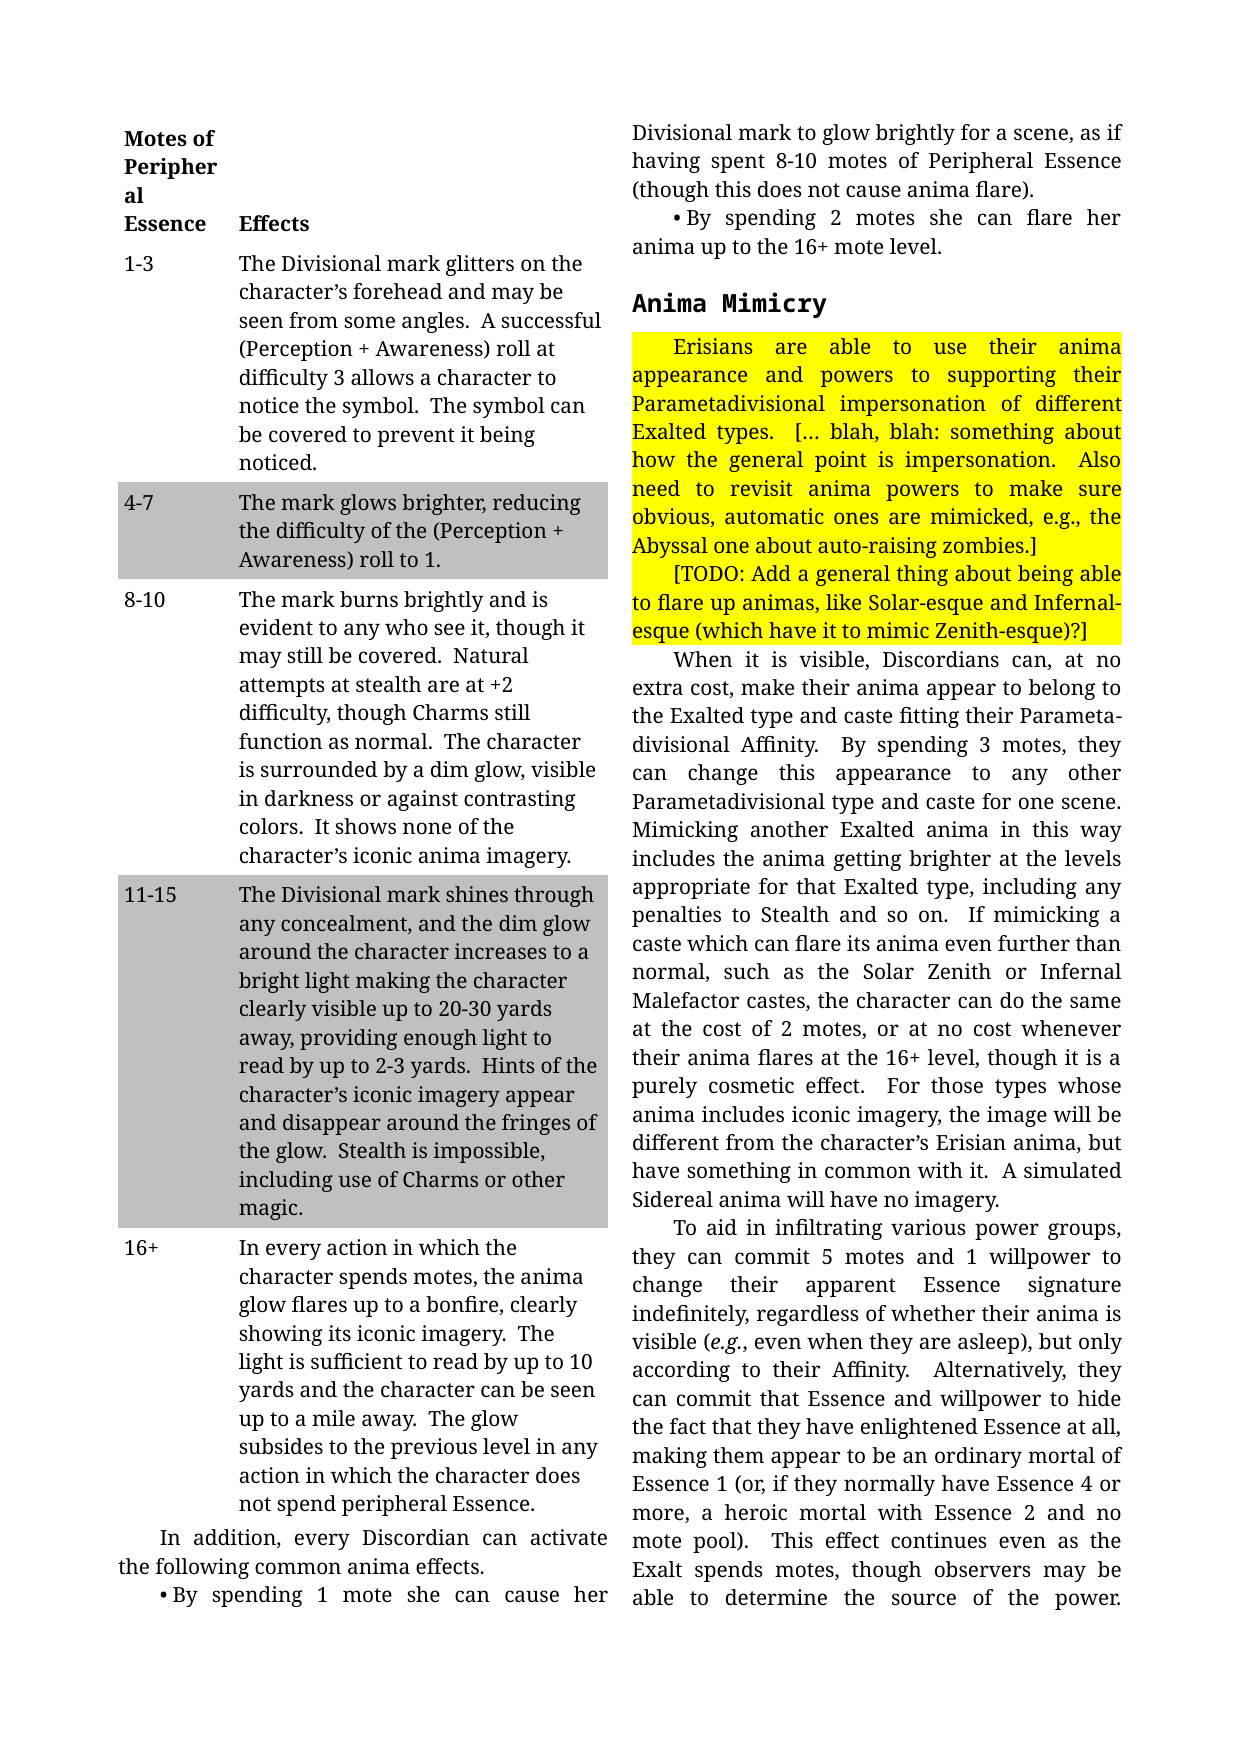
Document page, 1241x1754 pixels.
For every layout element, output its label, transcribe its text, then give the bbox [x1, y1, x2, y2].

table_cell 4-7 [118, 482, 233, 579]
table_cell The Divisional mark glitters on the character’s forehead and may be seen from some angles. A successful (Perception + Awareness) roll at difficulty 3 allows a character to notice the symbol. The symbol can be covered to prevent it being noticed. [233, 243, 608, 482]
table_cell In every action in which the character spends motes, the anima glow flares up to a bonfire, clearly showing its iconic imagery. The light is sufficient to read by up to 10 yards and the character can be seen up to a mile away. The glow subsides to the previous level in any action in which the character does not spend peripheral Essence. [233, 1228, 608, 1523]
text Erisians are able to use their anima appearance and powers to supporting their Parametadivisional imperson­ation of different Exalted types. [… blah, blah: something about how the general point is impersonation. Also need to revisit anima powers to make sure obvious, automatic ones are mimicked, e.g., the Abyssal one about auto-raising zombies.] [632, 332, 1122, 559]
table_cell The Divisional mark shines through any concealment, and the dim glow around the character increases to a bright light making the character clearly visible up to 20-30 yards away, providing enough light to read by up to 2-3 yards. Hints of the character’s iconic imagery appear and disappear around the fringes of the glow. Stealth is impossible, including use of Charms or other magic. [233, 875, 608, 1228]
list Divisional mark to glow brightly for a scene, as if having spent 8-10 motes of Peripheral Essence (though this does not cause anima flare). [632, 118, 1122, 203]
list By spending 2 motes she can flare her anima up to the 16+ mote level. [632, 203, 1122, 260]
text In addition, every Discordian can activate the following common anima effects. [118, 1523, 608, 1580]
table_cell 16+ [118, 1228, 233, 1523]
table_header Motes of Peripheral Essence [118, 118, 233, 243]
list By spending 1 mote she can cause her [118, 1580, 608, 1609]
table_cell 8-10 [118, 579, 233, 875]
table_cell The mark glows brighter, reducing the difficulty of the (Perception + Awareness) roll to 1. [233, 482, 608, 579]
subtitle Anima Mimicry [632, 285, 1122, 319]
text [TODO: Add a general thing about being able to flare up animas, like Solar-esque and Infernal-esque (which have it to mimic Zenith-esque)?] [632, 559, 1122, 645]
table_cell The mark burns brightly and is evident to any who see it, though it may still be covered. Natural attempts at stealth are at +2 difficulty, though Charms still function as normal. The character is surrounded by a dim glow, visible in darkness or against contrasting colors. It shows none of the character’s iconic anima imagery. [233, 579, 608, 875]
text When it is visible, Discordians can, at no extra cost, make their anima appear to belong to the Exalted type and caste fitting their Parameta­divisional Affinity. By spending 3 motes, they can change this appearance to any other Parameta­divisional type and caste for one scene. Mimicking another Exalted anima in this way includes the anima getting brighter at the levels appropriate for that Exalted type, including any penalties to Stealth and so on. If mimicking a caste which can flare its anima even further than normal, such as the Solar Zenith or Infernal Malefactor castes, the character can do the same at the cost of 2 motes, or at no cost whenever their anima flares at the 16+ level, though it is a purely cosmetic effect. For those types whose anima includes iconic imagery, the image will be different from the character’s Erisian anima, but have something in common with it. A simulated Sidereal anima will have no imagery. [632, 645, 1122, 1213]
table_cell 11-15 [118, 875, 233, 1228]
table_cell 1-3 [118, 243, 233, 482]
text To aid in infiltrating various power groups, they can commit 5 motes and 1 willpower to change their apparent Essence signature indefinitely, regardless of whether their anima is visible (e.g., even when they are asleep), but only according to their Affinity. Alternatively, they can commit that Essence and willpower to hide the fact that they have enlightened Essence at all, making them appear to be an ordinary mortal of Essence 1 (or, if they normally have Essence 4 or more, a heroic mortal with Essence 2 and no mote pool). This effect continues even as the Exalt spends motes, though observers may be able to determine the source of the power. [632, 1213, 1122, 1612]
table_header Effects [233, 118, 608, 243]
